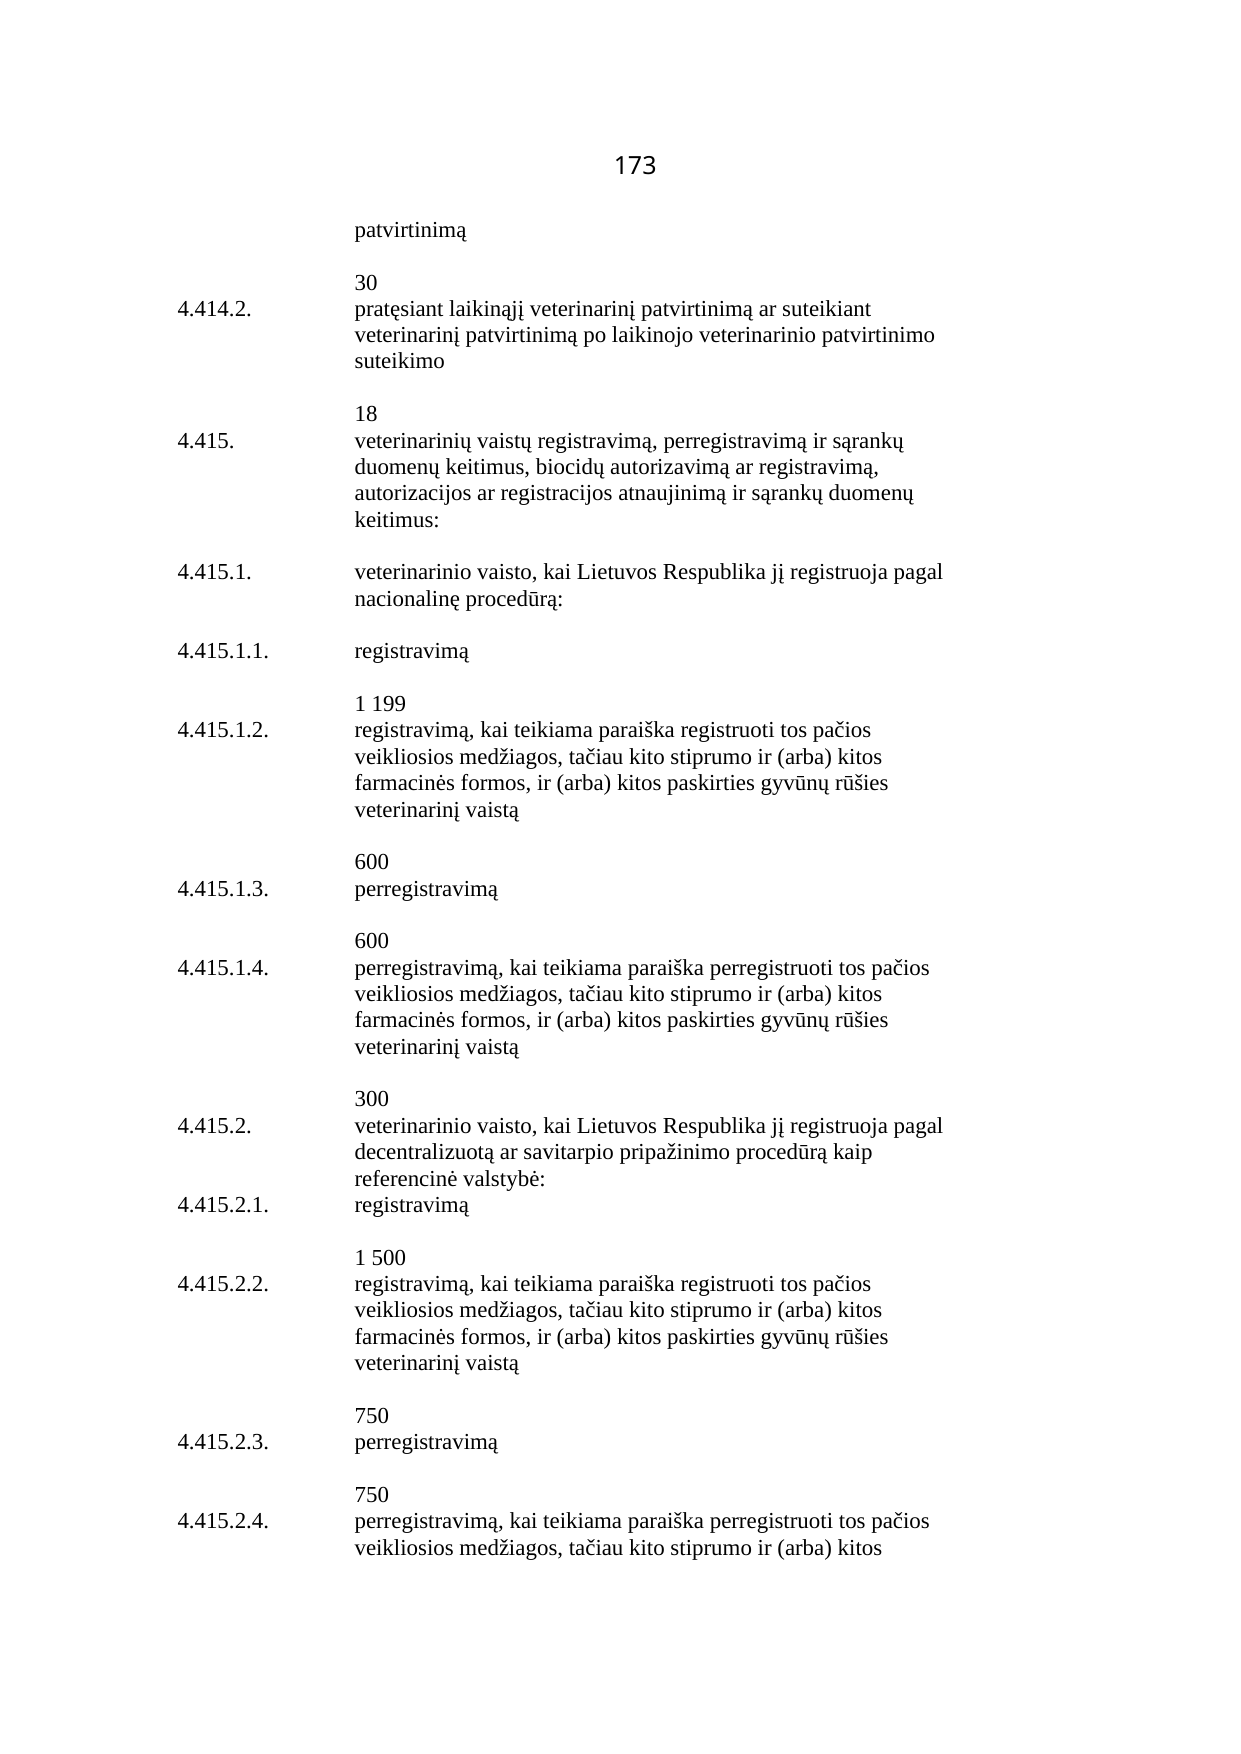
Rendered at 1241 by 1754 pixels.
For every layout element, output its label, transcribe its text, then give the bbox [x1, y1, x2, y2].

text duomenų keitimus, biocidų autorizavimą ar registravimą, [354, 453, 945, 479]
text keitimus: [354, 506, 945, 558]
text decentralizuotą ar savitarpio pripažinimo procedūrą kaip [354, 1138, 945, 1164]
text 4.415.1.2. registravimą, kai teikiama paraiška registruoti tos pačios [177, 717, 945, 743]
text 4.415.2.1. registravimą 1 500 [177, 1191, 945, 1270]
text referencinė valstybė: [354, 1164, 945, 1191]
text 4.415.2.3. perregistravimą 750 [177, 1428, 945, 1507]
text 4.415.2.4. perregistravimą, kai teikiama paraiška perregistruoti tos pačios [177, 1507, 945, 1533]
text farmacinės formos, ir (arba) kitos paskirties gyvūnų rūšies [354, 1006, 945, 1033]
text 4.415. veterinarinių vaistų registravimą, perregistravimą ir sąrankų [177, 427, 945, 453]
text 4.415.1. veterinarinio vaisto, kai Lietuvos Respublika jį registruoja pagal [177, 558, 945, 585]
text 4.415.1.3. perregistravimą 600 [177, 875, 945, 954]
text autorizacijos ar registracijos atnaujinimą ir sąrankų duomenų [354, 479, 945, 506]
text patvirtinimą 30 [354, 216, 945, 295]
text 4.415.2. veterinarinio vaisto, kai Lietuvos Respublika jį registruoja pagal [177, 1112, 945, 1138]
text veterinarinį vaistą 750 [354, 1349, 945, 1428]
text suteikimo 18 [354, 348, 945, 427]
text 4.415.1.4. perregistravimą, kai teikiama paraiška perregistruoti tos pačios [177, 954, 945, 980]
text farmacinės formos, ir (arba) kitos paskirties gyvūnų rūšies [354, 1323, 945, 1349]
text veikliosios medžiagos, tačiau kito stiprumo ir (arba) kitos [354, 1296, 945, 1323]
text 4.414.2. pratęsiant laikinąjį veterinarinį patvirtinimą ar suteikiant [177, 295, 945, 321]
text 4.415.2.2. registravimą, kai teikiama paraiška registruoti tos pačios [177, 1270, 945, 1296]
text veterinarinį vaistą 600 [354, 796, 945, 875]
text farmacinės formos, ir (arba) kitos paskirties gyvūnų rūšies [354, 769, 945, 796]
text nacionalinę procedūrą: [354, 585, 945, 637]
text veikliosios medžiagos, tačiau kito stiprumo ir (arba) kitos [354, 743, 945, 769]
text veikliosios medžiagos, tačiau kito stiprumo ir (arba) kitos [354, 1533, 945, 1560]
text 4.415.1.1. registravimą 1 199 [177, 637, 945, 717]
text veterinarinį vaistą 300 [354, 1033, 945, 1112]
text veikliosios medžiagos, tačiau kito stiprumo ir (arba) kitos [354, 980, 945, 1006]
text veterinarinį patvirtinimą po laikinojo veterinarinio patvirtinimo [354, 321, 945, 348]
